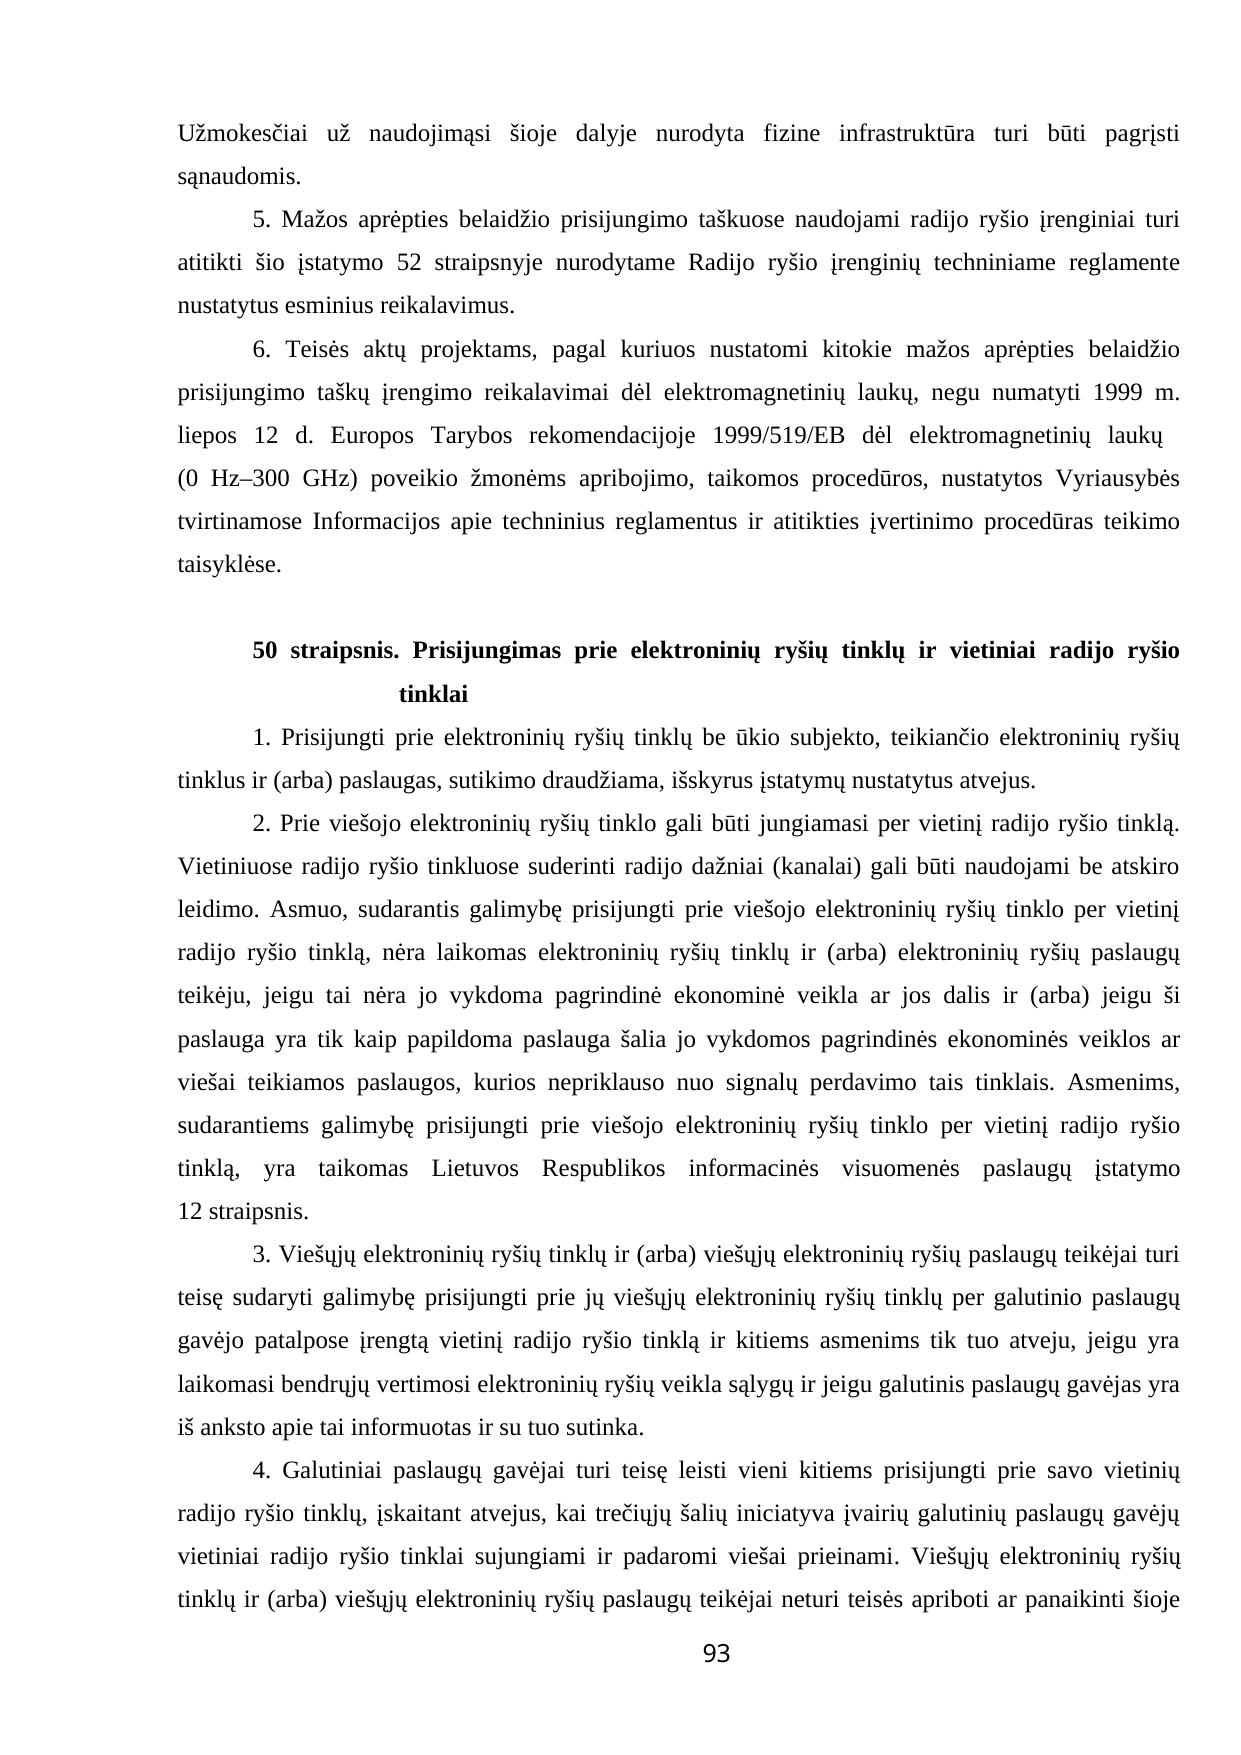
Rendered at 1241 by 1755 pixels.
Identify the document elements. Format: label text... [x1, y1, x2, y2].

text 3. Viešųjų elektroninių ryšių tinklų ir (arba) viešųjų elektroninių ryšių paslaugų teikėjai turi teisę sudaryti galimybę prisijungti prie jų viešųjų elektroninių ryšių tinklų per galutinio paslaugų gavėjo patalpose įrengtą vietinį radijo ryšio tinklą ir kitiems asmenims tik tuo atveju, jeigu yra laikomasi bendrųjų vertimosi elektroninių ryšių veikla sąlygų ir jeigu galutinis paslaugų gavėjas yra iš anksto apie tai informuotas ir su tuo sutinka. [177, 1239, 1181, 1441]
text 50 straipsnis. Prisijungimas prie elektroninių ryšių tinklų ir vietiniai radijo ryšio tinklai [252, 636, 1181, 707]
text 4. Galutiniai paslaugų gavėjai turi teisę leisti vieni kitiems prisijungti prie savo vietinių radijo ryšio tinklų, įskaitant atvejus, kai trečiųjų šalių iniciatyva įvairių galutinių paslaugų gavėjų vietiniai radijo ryšio tinklai sujungiami ir padaromi viešai prieinami. Viešųjų elektroninių ryšių tinklų ir (arba) viešųjų elektroninių ryšių paslaugų teikėjai neturi teisės apriboti ar panaikinti šioje [177, 1455, 1181, 1613]
text 2. Prie viešojo elektroninių ryšių tinklo gali būti jungiamasi per vietinį radijo ryšio tinklą. Vietiniuose radijo ryšio tinkluose suderinti radijo dažniai (kanalai) gali būti naudojami be atskiro leidimo. Asmuo, sudarantis galimybę prisijungti prie viešojo elektroninių ryšių tinklo per vietinį radijo ryšio tinklą, nėra laikomas elektroninių ryšių tinklų ir (arba) elektroninių ryšių paslaugų teikėju, jeigu tai nėra jo vykdoma pagrindinė ekonominė veikla ar jos dalis ir (arba) jeigu ši paslauga yra tik kaip papildoma paslauga šalia jo vykdomos pagrindinės ekonominės veiklos ar viešai teikiamos paslaugos, kurios nepriklauso nuo signalų perdavimo tais tinklais. Asmenims, sudarantiems galimybę prisijungti prie viešojo elektroninių ryšių tinklo per vietinį radijo ryšio tinklą, yra taikomas Lietuvos Respublikos informacinės visuomenės paslaugų įstatymo 12 straipsnis. [177, 808, 1181, 1225]
text 1. Prisijungti prie elektroninių ryšių tinklų be ūkio subjekto, teikiančio elektroninių ryšių tinklus ir (arba) paslaugas, sutikimo draudžiama, išskyrus įstatymų nustatytus atvejus. [177, 722, 1181, 794]
text Užmokesčiai už naudojimąsi šioje dalyje nurodyta fizine infrastruktūra turi būti pagrįsti sąnaudomis. [177, 118, 1181, 190]
text 6. Teisės aktų projektams, pagal kuriuos nustatomi kitokie mažos aprėpties belaidžio prisijungimo taškų įrengimo reikalavimai dėl elektromagnetinių laukų, negu numatyti 1999 m. liepos 12 d. Europos Tarybos rekomendacijoje 1999/519/EB dėl elektromagnetinių laukų (0 Hz–300 GHz) poveikio žmonėms apribojimo, taikomos procedūros, nustatytos Vyriausybės tvirtinamose Informacijos apie techninius reglamentus ir atitikties įvertinimo procedūras teikimo taisyklėse. [177, 334, 1181, 578]
text 5. Mažos aprėpties belaidžio prisijungimo taškuose naudojami radijo ryšio įrenginiai turi atitikti šio įstatymo 52 straipsnyje nurodytame Radijo ryšio įrenginių techniniame reglamente nustatytus esminius reikalavimus. [177, 204, 1181, 319]
